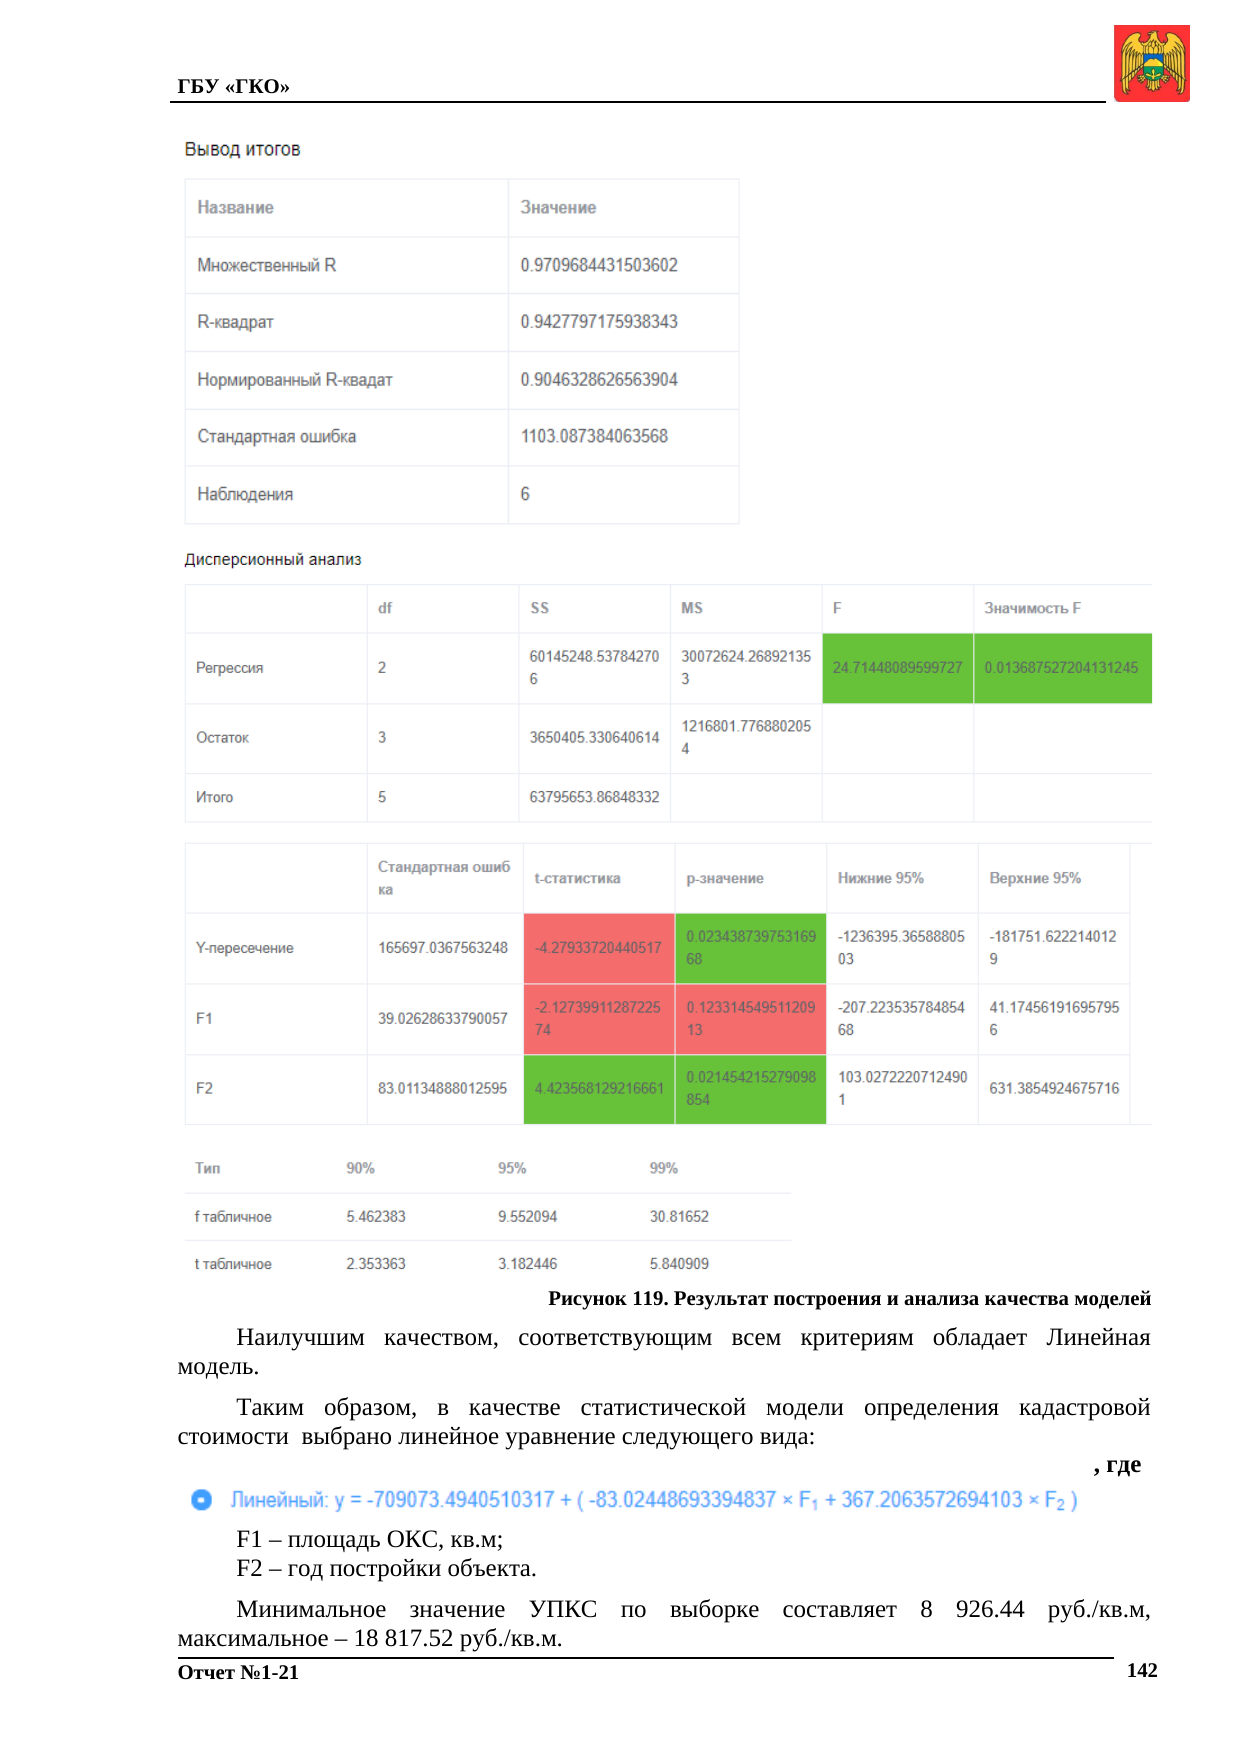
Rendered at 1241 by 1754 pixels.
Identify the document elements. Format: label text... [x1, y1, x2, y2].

text Наилучшим качеством, соответствующим всем критериям обладает Линейная модель. [177, 1322, 1152, 1379]
text Минимальное значение УПКС по выборке составляет 8 926.44 руб./кв.м, максимальное – 18 817.52 руб./кв.м. [177, 1594, 1152, 1652]
text Рисунок 119. Результат построения и анализа качества моделей [177, 1286, 1152, 1309]
text F1 – площадь ОКС, кв.м; [177, 1524, 1152, 1553]
text Таким образом, в качестве статистической модели определения кадастровой стоимости выбрано линейное уравнение следующего вида: [177, 1392, 1152, 1449]
text , где [177, 1449, 1152, 1524]
text F2 – год постройки объекта. [177, 1553, 1152, 1582]
